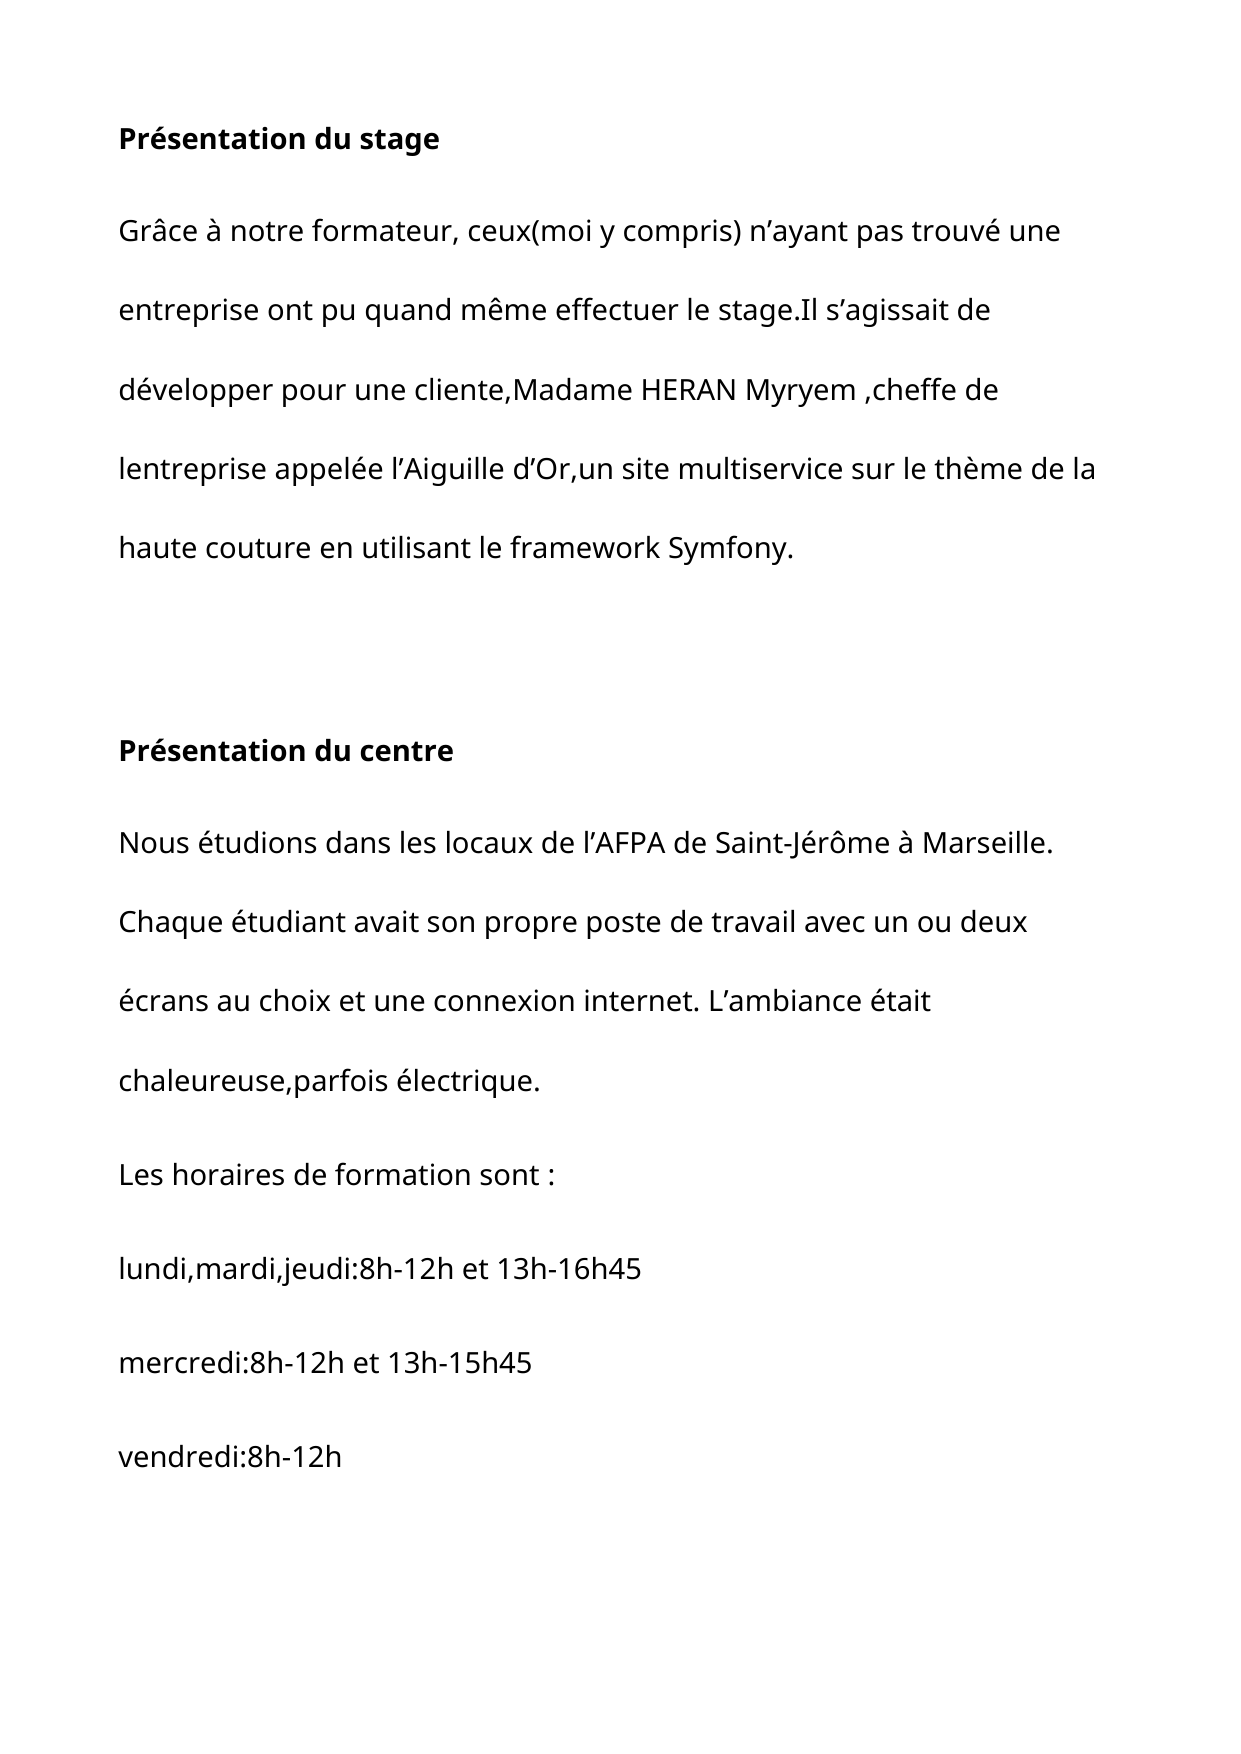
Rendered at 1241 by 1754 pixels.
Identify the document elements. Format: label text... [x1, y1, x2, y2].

text vendredi:8h-12h [118, 1436, 1122, 1476]
text mercredi:8h-12h et 13h-15h45 [118, 1342, 1122, 1382]
subtitle Présentation du centre [118, 730, 1122, 770]
text lundi,mardi,jeudi:8h-12h et 13h-16h45 [118, 1248, 1122, 1288]
text Les horaires de formation sont : [118, 1154, 1122, 1194]
text Grâce à notre formateur, ceux(moi y compris) n’ayant pas trouvé une entreprise ont pu quand même effectuer le stage.Il s’agissait de développer pour une cliente,Madame HERAN Myryem ,cheffe de lentreprise appelée l’Aiguille d’Or,un site multiservice sur le thème de la haute couture en utilisant le framework Symfony. [118, 210, 1122, 567]
text Nous étudions dans les locaux de l’AFPA de Saint-Jérôme à Marseille. Chaque étudiant avait son propre poste de travail avec un ou deux écrans au choix et une connexion internet. L’ambiance était chaleureuse,parfois électrique. [118, 822, 1122, 1100]
subtitle Présentation du stage [118, 118, 1122, 158]
